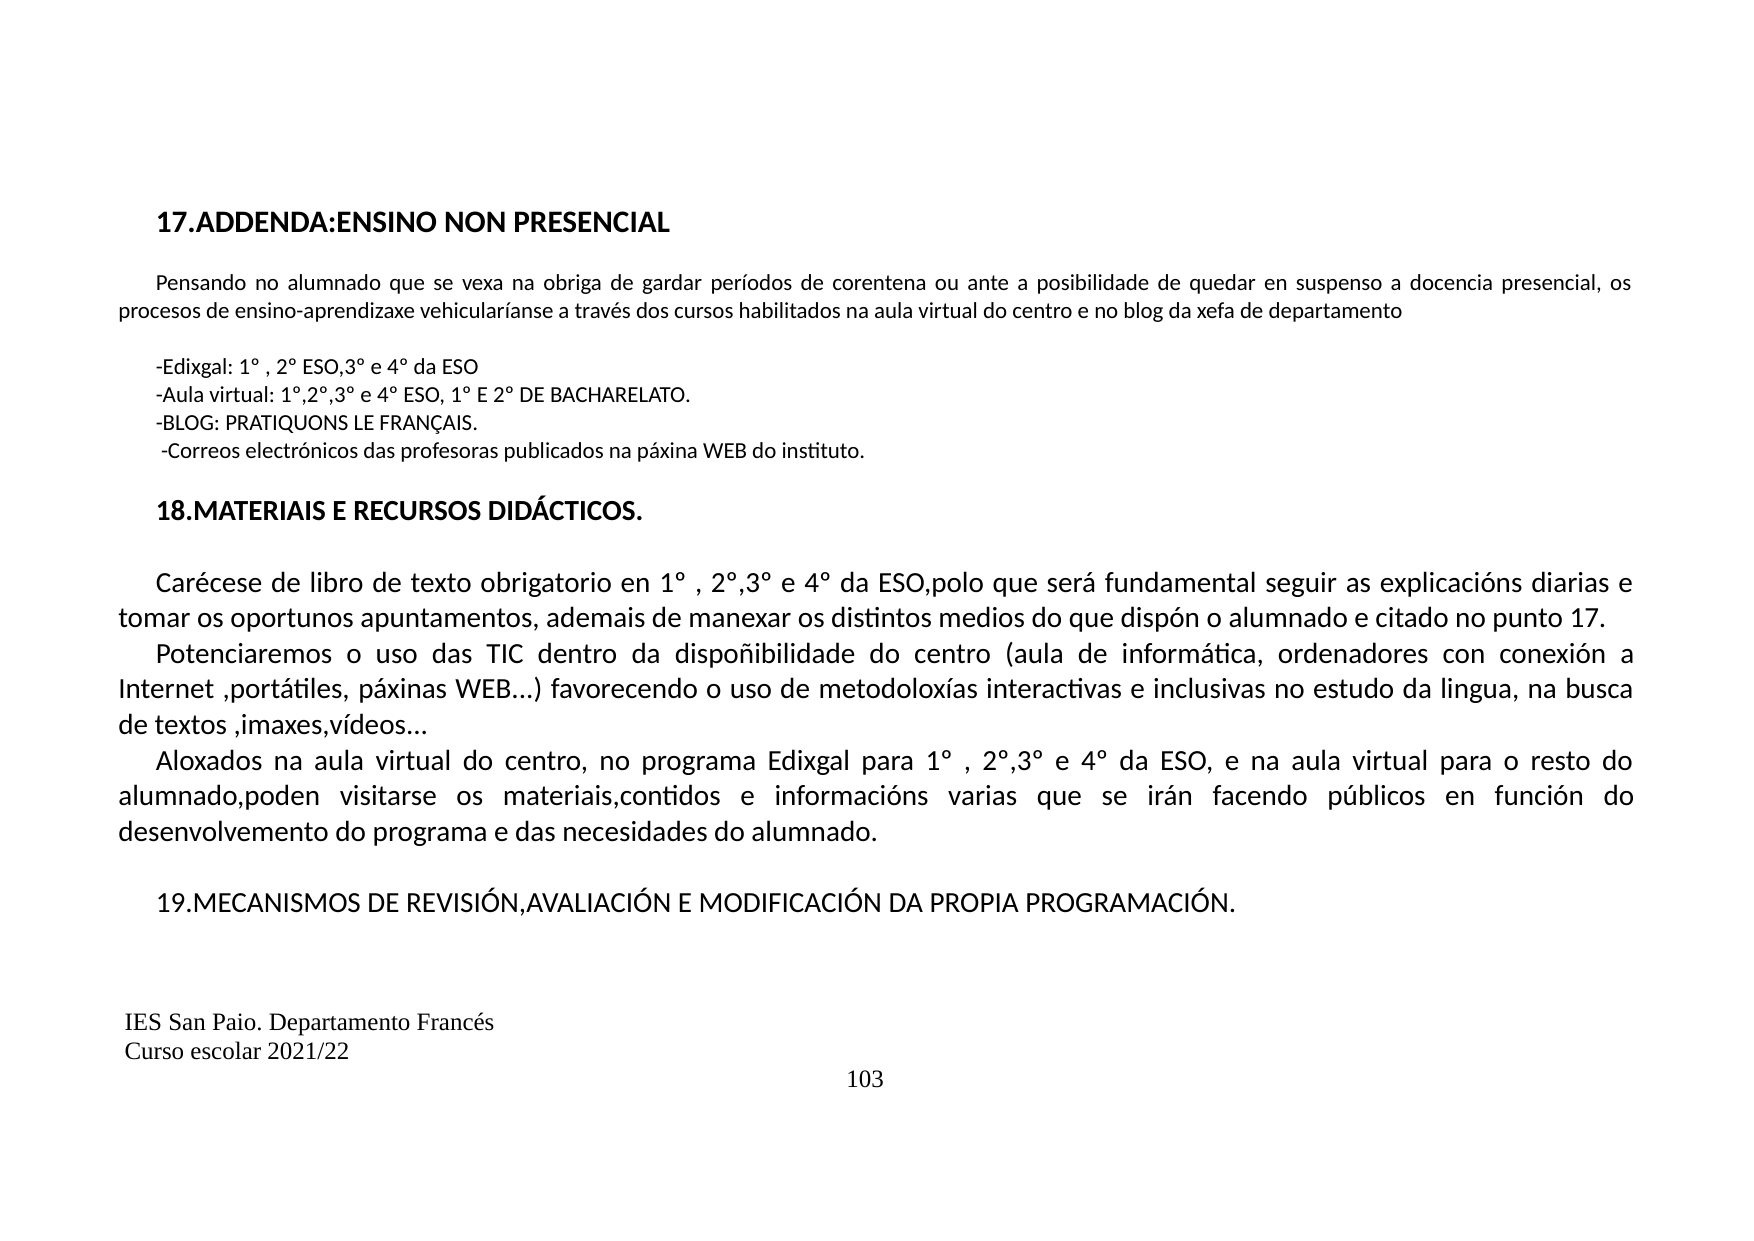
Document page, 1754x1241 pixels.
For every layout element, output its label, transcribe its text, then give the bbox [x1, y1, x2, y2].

text Aloxados na aula virtual do centro, no programa Edixgal para 1º , 2º,3º e 4º da ESO, e na aula virtual para o resto do alumnado,poden visitarse os materiais,contidos e informacións varias que se irán facendo públicos en función do desenvolvemento do programa e das necesidades do alumnado. [118, 742, 1636, 849]
text Carécese de libro de texto obrigatorio en 1º , 2º,3º e 4º da ESO,polo que será fundamental seguir as explicacións diarias e tomar os oportunos apuntamentos, ademais de manexar os distintos medios do que dispón o alumnado e citado no punto 17. [118, 564, 1636, 635]
text Pensando no alumnado que se vexa na obriga de gardar períodos de corentena ou ante a posibilidade de quedar en suspenso a docencia presencial, os procesos de ensino-aprendizaxe vehicularíanse a través dos cursos habilitados na aula virtual do centro e no blog da xefa de departamento [118, 268, 1636, 324]
text 19.MECANISMOS DE REVISIÓN,AVALIACIÓN E MODIFICACIÓN DA PROPIA PROGRAMACIÓN. [118, 884, 1636, 920]
text -Edixgal: 1º , 2º ESO,3º e 4º da ESO [118, 352, 1636, 380]
text -BLOG: PRATIQUONS LE FRANÇAIS. [118, 408, 1636, 436]
text 18.MATERIAIS E RECURSOS DIDÁCTICOS. [118, 492, 1636, 528]
text -Aula virtual: 1º,2º,3º e 4º ESO, 1º E 2º DE BACHARELATO. [118, 380, 1636, 408]
text 17.ADDENDA:ENSINO NON PRESENCIAL [118, 202, 1636, 240]
text Potenciaremos o uso das TIC dentro da dispoñibilidade do centro (aula de informática, ordenadores con conexión a Internet ,portátiles, páxinas WEB...) favorecendo o uso de metodoloxías interactivas e inclusivas no estudo da lingua, na busca de textos ,imaxes,vídeos... [118, 635, 1636, 742]
text -Correos electrónicos das profesoras publicados na páxina WEB do instituto. [118, 436, 1636, 464]
